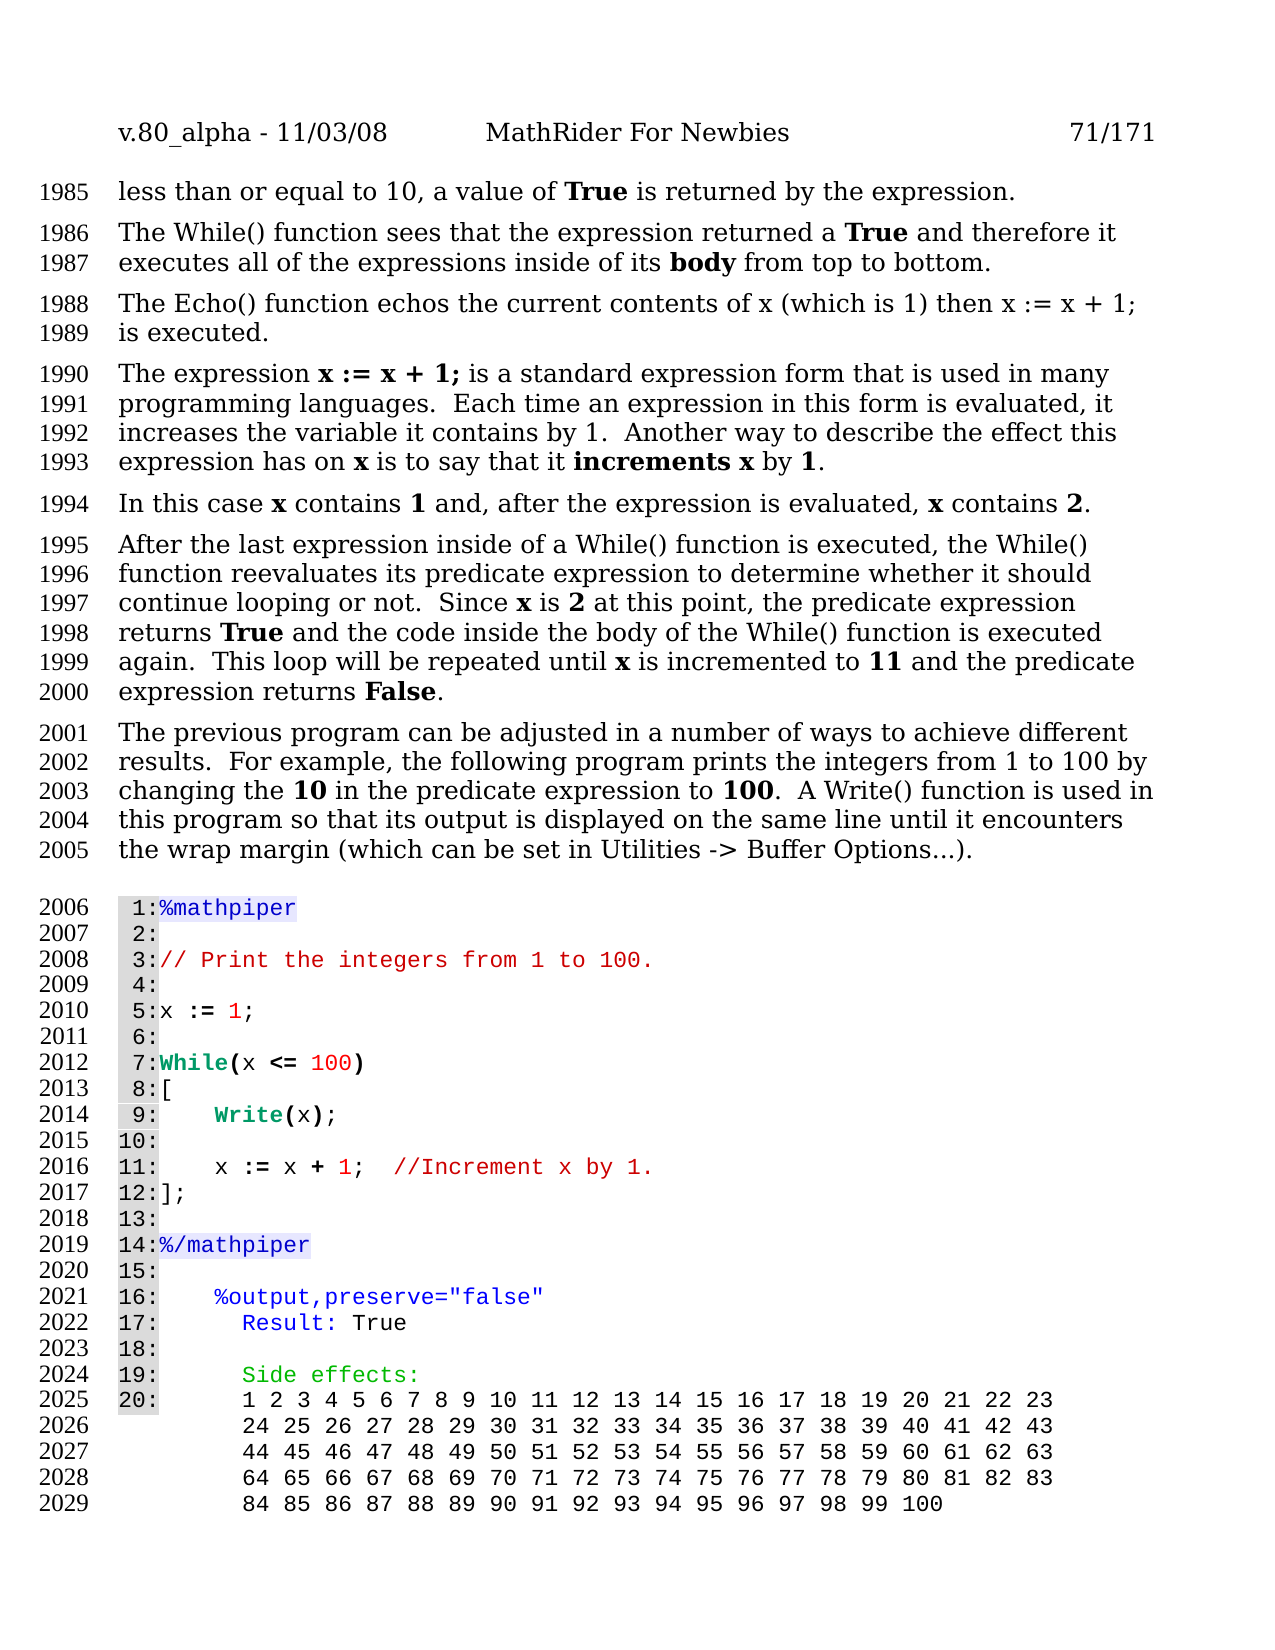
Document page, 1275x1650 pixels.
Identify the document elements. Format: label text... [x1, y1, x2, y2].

text 7:While(x <= 100) [118, 1052, 1157, 1078]
text The While() function sees that the expression returned a True and therefore it executes all of the expressions inside of its body from top to bottom. [118, 218, 1157, 277]
text 19: Side effects: [118, 1363, 1157, 1389]
text less than or equal to 10, a value of True is returned by the expression. [118, 177, 1157, 206]
text 13: [118, 1207, 1157, 1233]
text 8:[ [118, 1078, 1157, 1103]
text 14:%/mathpiper [118, 1233, 1157, 1259]
text 24 25 26 27 28 29 30 31 32 33 34 35 36 37 38 39 40 41 42 43 [118, 1415, 1157, 1441]
text The Echo() function echos the current contents of x (which is 1) then x := x + 1; is executed. [118, 289, 1157, 347]
text 12:]; [118, 1181, 1157, 1207]
text 17: Result: True [118, 1311, 1157, 1337]
text After the last expression inside of a While() function is executed, the While() function reevaluates its predicate expression to determine whether it should continue looping or not. Since x is 2 at this point, the predicate expression returns True and the code inside the body of the While() function is executed again. This loop will be repeated until x is incremented to 11 and the predicate expression returns False. [118, 530, 1157, 706]
text 18: [118, 1337, 1157, 1363]
text 9: Write(x); [118, 1103, 1157, 1129]
text In this case x contains 1 and, after the expression is evaluated, x contains 2. [118, 489, 1157, 518]
text 11: x := x + 1; //Increment x by 1. [118, 1155, 1157, 1181]
text The previous program can be adjusted in a number of ways to achieve different results. For example, the following program prints the integers from 1 to 100 by changing the 10 in the predicate expression to 100. A Write() function is used in this program so that its output is displayed on the same line until it encounters the wrap margin (which can be set in Utilities -> Buffer Options...). [118, 718, 1157, 864]
text 3:// Print the integers from 1 to 100. [118, 948, 1157, 974]
text 6: [118, 1026, 1157, 1052]
text 20: 1 2 3 4 5 6 7 8 9 10 11 12 13 14 15 16 17 18 19 20 21 22 23 [118, 1389, 1157, 1415]
text 4: [118, 974, 1157, 1000]
text 1:%mathpiper [118, 896, 1157, 922]
text 64 65 66 67 68 69 70 71 72 73 74 75 76 77 78 79 80 81 82 83 [118, 1467, 1157, 1493]
text 5:x := 1; [118, 1000, 1157, 1026]
text The expression x := x + 1; is a standard expression form that is used in many programming languages. Each time an expression in this form is evaluated, it increases the variable it contains by 1. Another way to describe the effect this expression has on x is to say that it increments x by 1. [118, 359, 1157, 477]
text 2: [118, 922, 1157, 948]
text 84 85 86 87 88 89 90 91 92 93 94 95 96 97 98 99 100 [118, 1493, 1157, 1518]
text 16: %output,preserve="false" [118, 1285, 1157, 1311]
text 10: [118, 1129, 1157, 1155]
text 44 45 46 47 48 49 50 51 52 53 54 55 56 57 58 59 60 61 62 63 [118, 1441, 1157, 1467]
text 15: [118, 1259, 1157, 1285]
